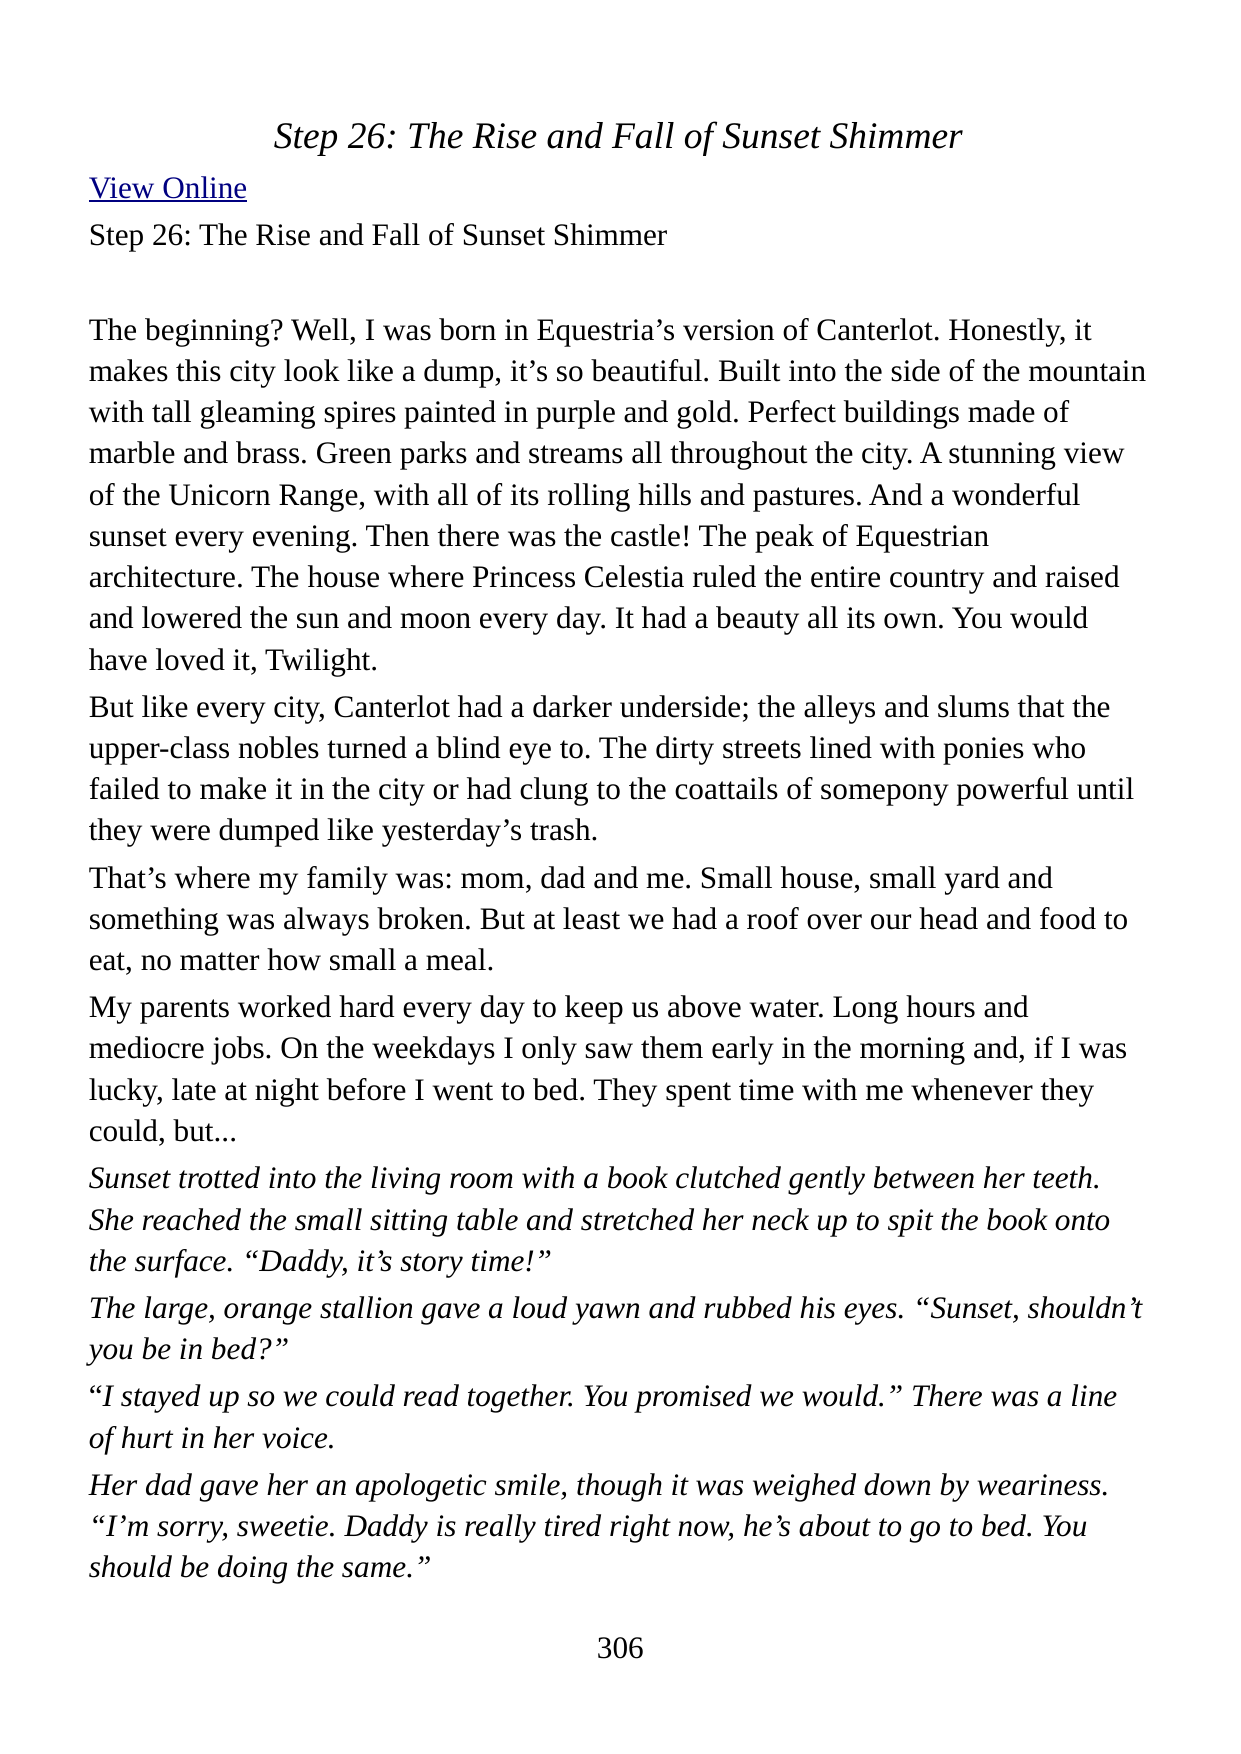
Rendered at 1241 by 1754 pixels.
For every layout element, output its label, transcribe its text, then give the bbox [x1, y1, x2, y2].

text The large, orange stallion gave a loud yawn and rubbed his eyes. “Sunset, shouldn’t you be in bed?” [88, 1289, 1152, 1366]
text Sunset trotted into the living room with a book clutched gently between her teeth. She reached the small sitting table and stretched her neck up to spit the book onto the surface. “Daddy, it’s story time!” [88, 1159, 1152, 1278]
text But like every city, Canterlot had a darker underside; the alleys and slums that the upper-class nobles turned a blind eye to. The dirty streets lined with ponies who failed to make it in the city or had clung to the coattails of somepony powerful until they were dumped like yesterday’s trash. [88, 688, 1152, 848]
text My parents worked hard every day to keep us above water. Long hours and mediocre jobs. On the weekdays I only saw them early in the morning and, if I was lucky, late at night before I went to bed. They spent time with me whenever they could, but... [88, 988, 1152, 1148]
text That’s where my family was: mom, dad and me. Small house, small yard and something was always broken. But at least we had a roof over our head and food to eat, no matter how small a meal. [88, 859, 1152, 977]
text Step 26: The Rise and Fall of Sunset Shimmer [88, 216, 1152, 252]
subtitle Step 26: The Rise and Fall of Sunset Shimmer [88, 113, 1152, 157]
text View Online [88, 169, 1152, 205]
text Her dad gave her an apologetic smile, though it was weighed down by weariness. “I’m sorry, sweetie. Daddy is really tired right now, he’s about to go to bed. You should be doing the same.” [88, 1466, 1152, 1584]
text “I stayed up so we could read together. You promised we would.” There was a line of hurt in her voice. [88, 1378, 1152, 1455]
text The beginning? Well, I was born in Equestria’s version of Canterlot. Honestly, it makes this city look like a dump, it’s so beautiful. Built into the side of the mountain with tall gleaming spires painted in purple and gold. Perfect buildings made of marble and brass. Green parks and streams all throughout the city. A stunning view of the Unicorn Range, with all of its rolling hills and pastures. And a wonderful sunset every evening. Then there was the castle! The peak of Equestrian architecture. The house where Princess Celestia ruled the entire country and raised and lowered the sun and moon every day. It had a beauty all its own. You would have loved it, Twilight. [88, 311, 1152, 677]
